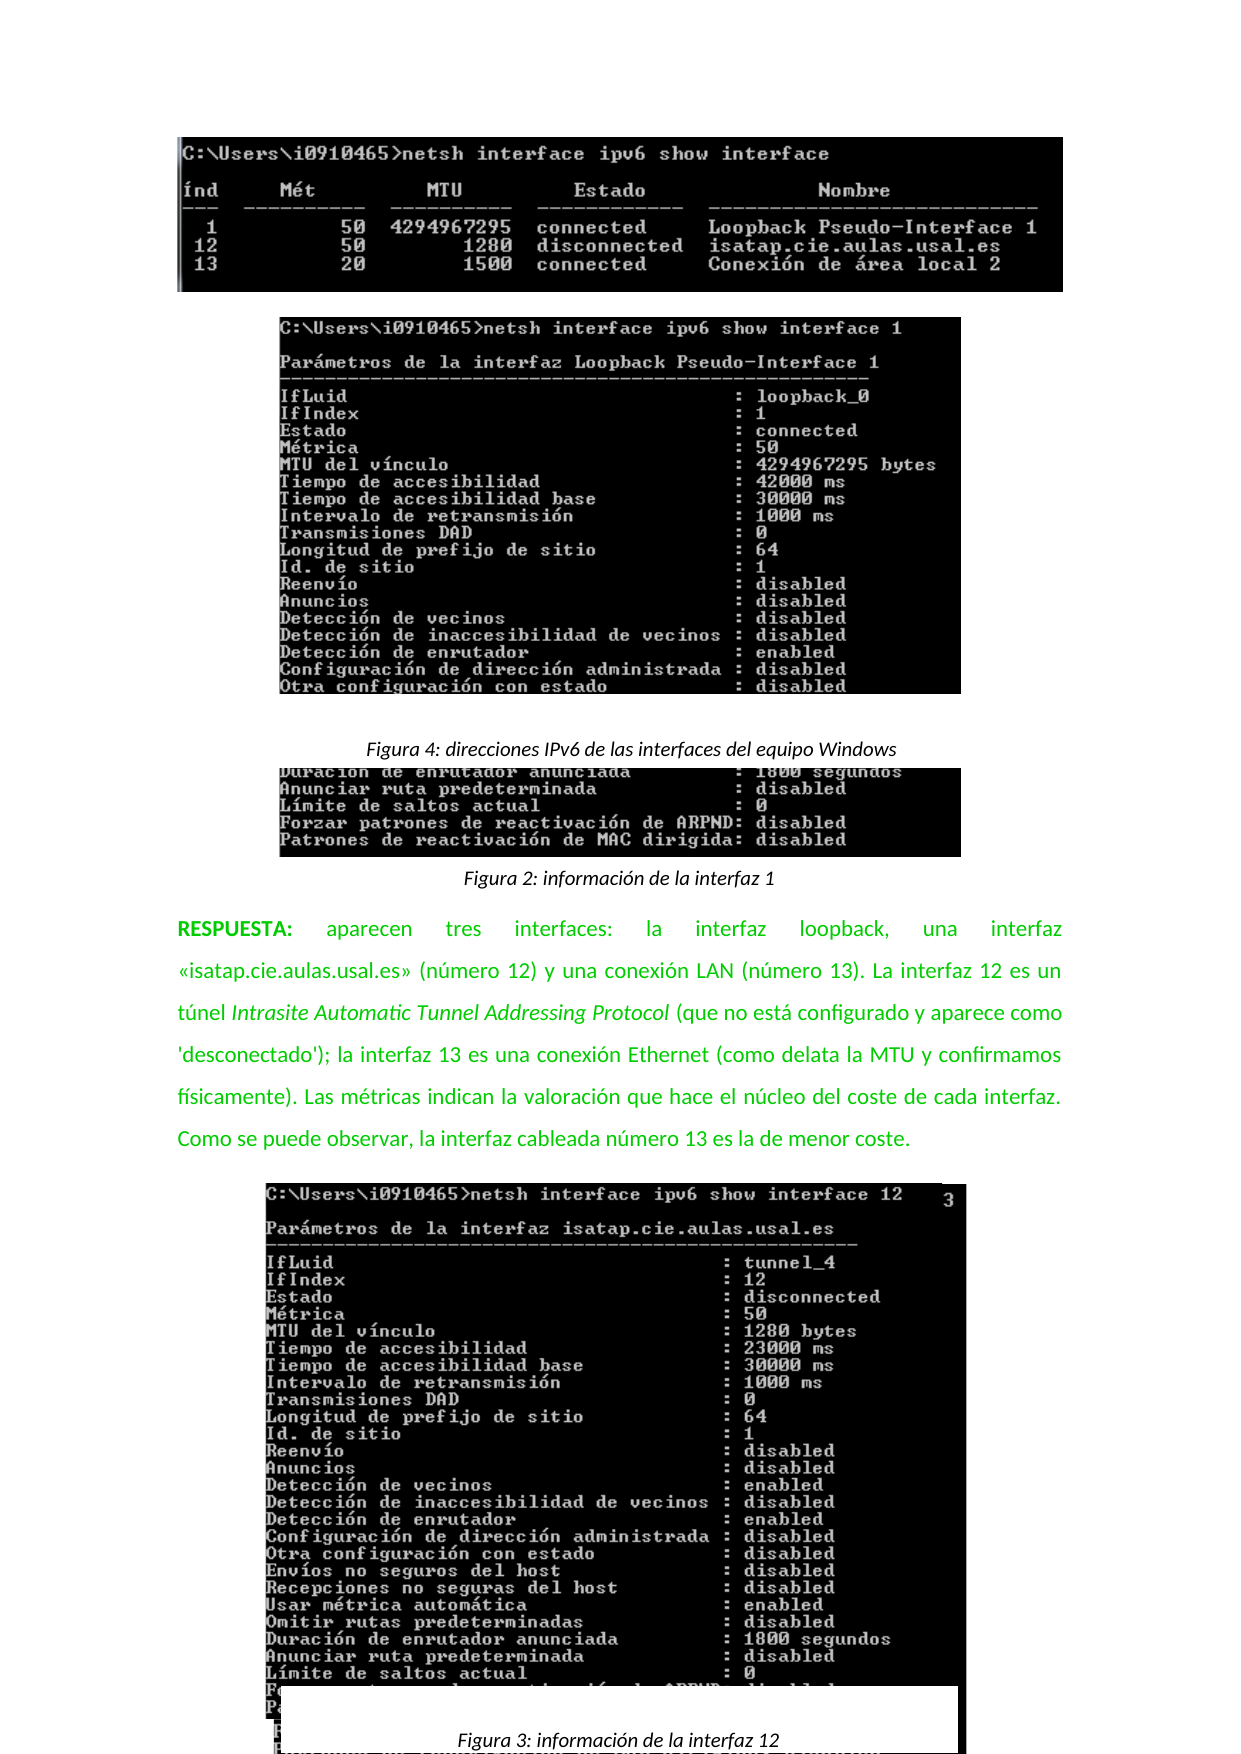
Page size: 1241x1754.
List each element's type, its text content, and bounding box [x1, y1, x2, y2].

text Figura 4: direcciones IPv6 de las interfaces del equipo Windows [252, 707, 1014, 762]
text Figura 2: información de la interfaz 1 [280, 857, 961, 890]
text Figura 3: información de la interfaz 12 [281, 1698, 958, 1753]
text RESPUESTA: aparecen tres interfaces: la interfaz loopback, una interfaz «isatap.cie.aulas.usal.es» (número 12) y una conexión LAN (número 13). La interfaz 12 es un túnel Intrasite Automatic Tunnel Addressing Protocol (que no está configurado y aparece como 'desconectado'); la interfaz 13 es una conexión Ethernet (como delata la MTU y confirmamos físicamente). Las métricas indican la valoración que hace el núcleo del coste de cada interfaz. Como se puede observar, la interfaz cableada número 13 es la de menor coste. [177, 590, 1063, 1152]
